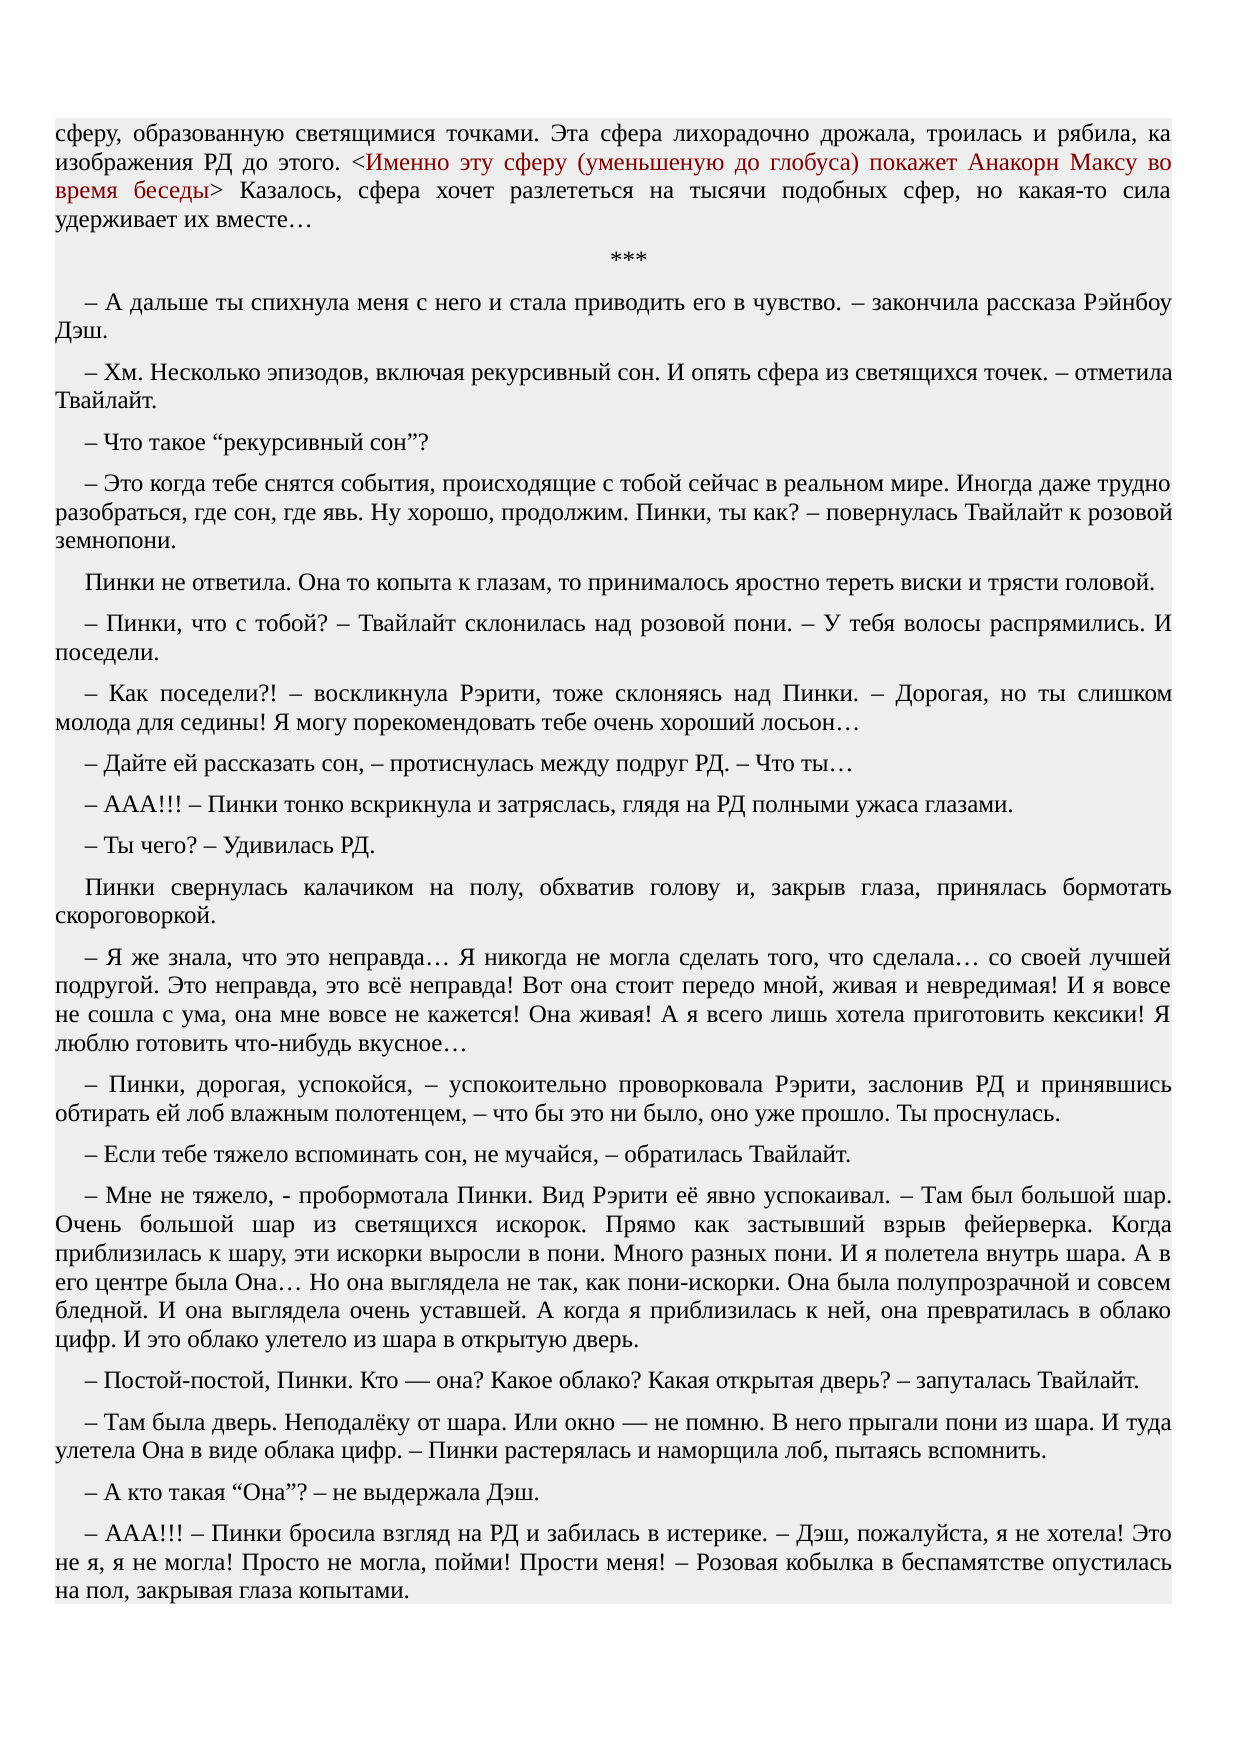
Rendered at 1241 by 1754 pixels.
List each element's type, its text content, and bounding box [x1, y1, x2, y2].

text – Пинки, что с тобой? – Твайлайт склонилась над розовой пони. – У тебя волосы распрямились. И поседели. [55, 608, 1172, 666]
text *** [55, 246, 1172, 274]
text – ААА!!! – Пинки тонко вскрикнула и затряслась, глядя на РД полными ужаса глазами. [55, 789, 1172, 818]
text – Как поседели?! – воскликнула Рэрити, тоже склоняясь над Пинки. – Дорогая, но ты слишком молода для седины! Я могу порекомендовать тебе очень хороший лосьон… [55, 678, 1172, 736]
text – Это когда тебе снятся события, происходящие с тобой сейчас в реальном мире. Иногда даже трудно разобраться, где сон, где явь. Ну хорошо, продолжим. Пинки, ты как? – повернулась Твайлайт к розовой земнопони. [55, 468, 1172, 554]
text Пинки свернулась калачиком на полу, обхватив голову и, закрыв глаза, принялась бормотать скороговоркой. [55, 872, 1172, 929]
text сферу, образованную светящимися точками. Эта сфера лихорадочно дрожала, троилась и рябила, ка изображения РД до этого. <Именно эту сферу (уменьшеную до глобуса) покажет Анакорн Максу во время беседы> Казалось, сфера хочет разлететься на тысячи подобных сфер, но какая-то сила удерживает их вместе… [55, 118, 1172, 233]
text – Пинки, дорогая, успокойся, – успокоительно проворковала Рэрити, заслонив РД и принявшись обтирать ей лоб влажным полотенцем, – что бы это ни было, оно уже прошло. Ты проснулась. [55, 1069, 1172, 1127]
text – ААА!!! – Пинки бросила взгляд на РД и забилась в истерике. – Дэш, пожалуйста, я не хотела! Это не я, я не могла! Просто не могла, пойми! Прости меня! – Розовая кобылка в беспамятстве опустилась на пол, закрывая глаза копытами. [55, 1518, 1172, 1604]
text – Что такое “рекурсивный сон”? [55, 427, 1172, 456]
text – Если тебе тяжело вспоминать сон, не мучайся, – обратилась Твайлайт. [55, 1139, 1172, 1168]
text Пинки не ответила. Она то копыта к глазам, то принималось яростно тереть виски и трясти головой. [55, 567, 1172, 596]
text – А дальше ты спихнула меня с него и стала приводить его в чувство. – закончила рассказа Рэйнбоу Дэш. [55, 287, 1172, 344]
text – Хм. Несколько эпизодов, включая рекурсивный сон. И опять сфера из светящихся точек. – отметила Твайлайт. [55, 357, 1172, 414]
text – Ты чего? – Удивилась РД. [55, 831, 1172, 859]
text – А кто такая “Она”? – не выдержала Дэш. [55, 1477, 1172, 1506]
text – Мне не тяжело, - пробормотала Пинки. Вид Рэрити её явно успокаивал. – Там был большой шар. Очень большой шар из светящихся искорок. Прямо как застывший взрыв фейерверка. Когда приблизилась к шару, эти искорки выросли в пони. Много разных пони. И я полетела внутрь шара. А в его центре была Она… Но она выглядела не так, как пони-искорки. Она была полупрозрачной и совсем бледной. И она выглядела очень уставшей. А когда я приблизилась к ней, она превратилась в облако цифр. И это облако улетело из шара в открытую дверь. [55, 1181, 1172, 1353]
text – Постой-постой, Пинки. Кто — она? Какое облако? Какая открытая дверь? – запуталась Твайлайт. [55, 1366, 1172, 1394]
text – Дайте ей рассказать сон, – протиснулась между подруг РД. – Что ты… [55, 748, 1172, 777]
text – Я же знала, что это неправда… Я никогда не могла сделать того, что сделала… со своей лучшей подругой. Это неправда, это всё неправда! Вот она стоит передо мной, живая и невредимая! И я вовсе не сошла с ума, она мне вовсе не кажется! Она живая! А я всего лишь хотела приготовить кексики! Я люблю готовить что-нибудь вкусное… [55, 942, 1172, 1057]
text – Там была дверь. Неподалёку от шара. Или окно — не помню. В него прыгали пони из шара. И туда улетела Она в виде облака цифр. – Пинки растерялась и наморщила лоб, пытаясь вспомнить. [55, 1407, 1172, 1464]
